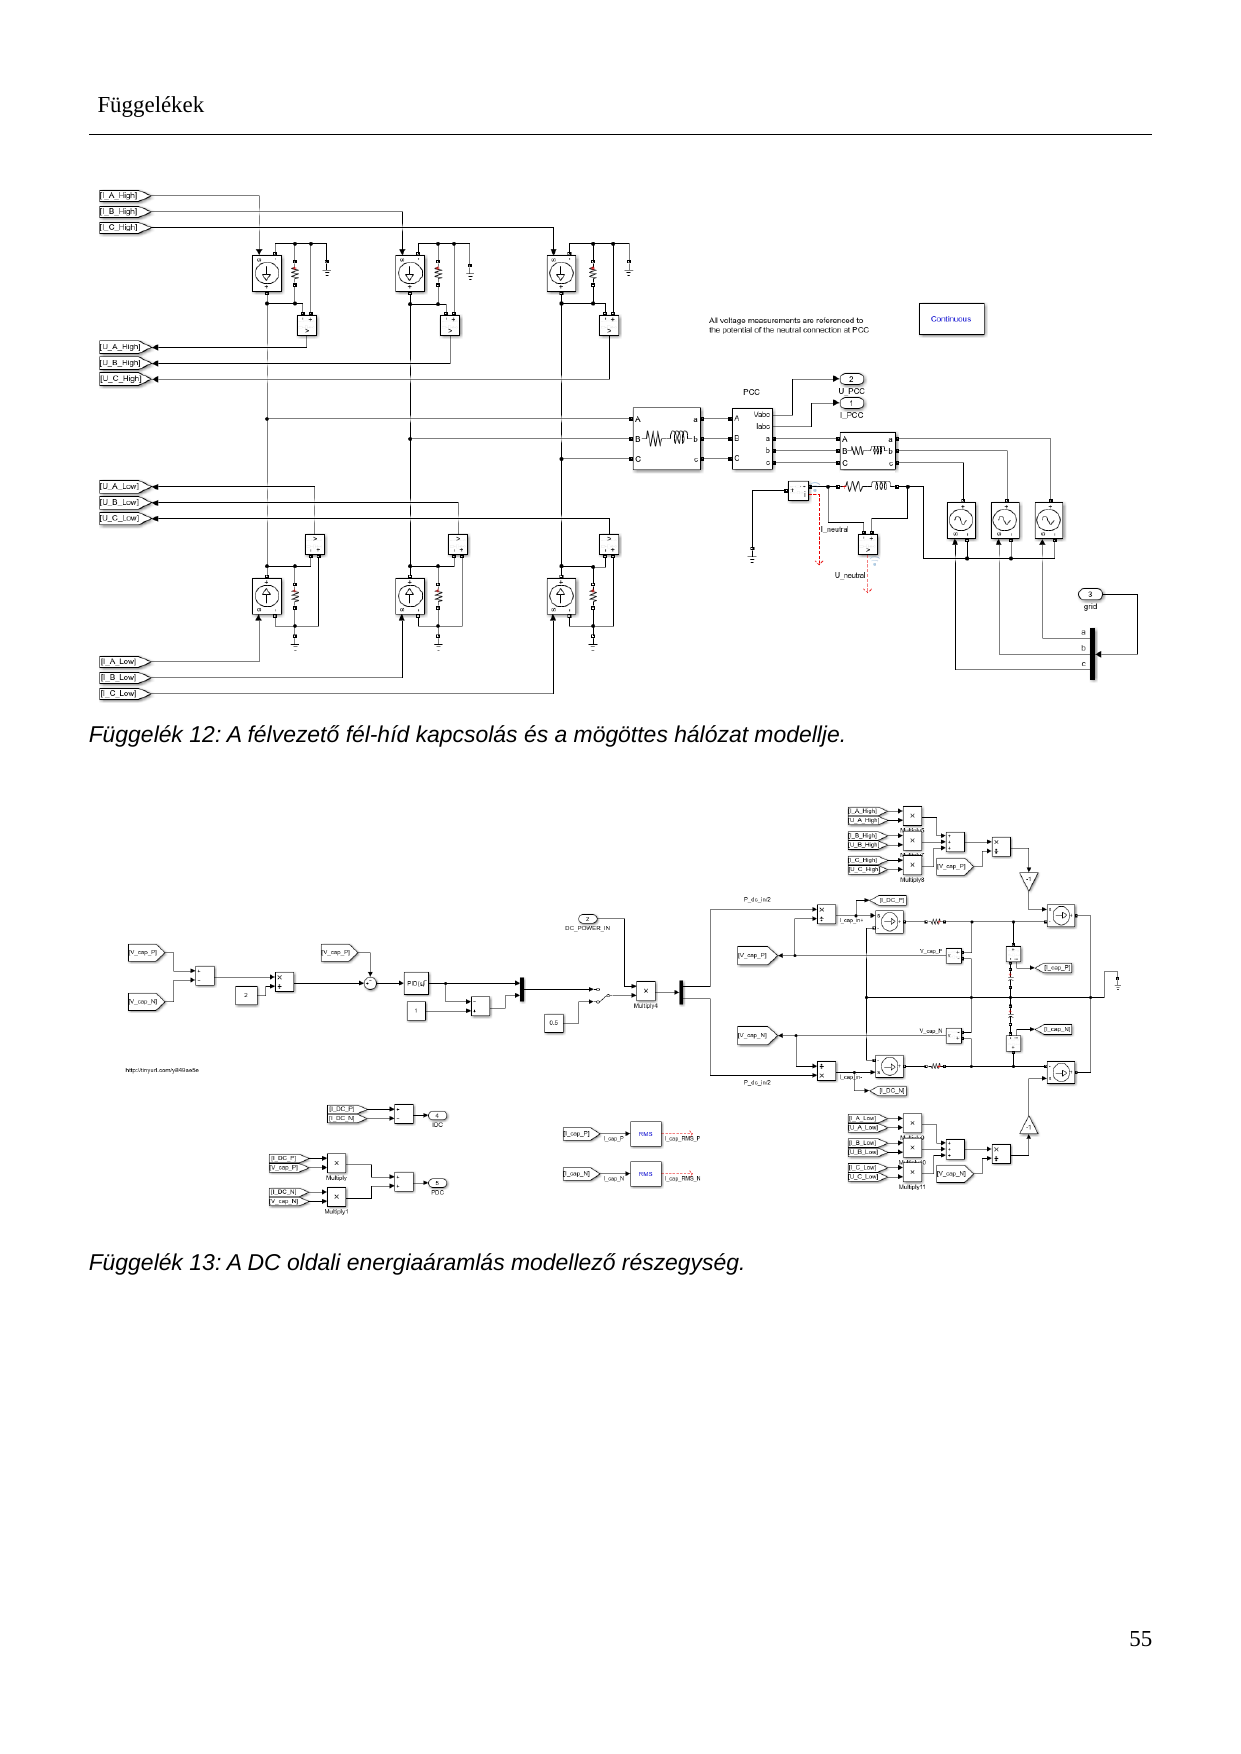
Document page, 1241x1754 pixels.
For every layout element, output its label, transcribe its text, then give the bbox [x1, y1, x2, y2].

text Függelék 13: A DC oldali energiaáramlás modellező részegység. [88, 1236, 1152, 1275]
text Függelék 12: A félvezető fél-híd kapcsolás és a mögöttes hálózat modellje. [88, 709, 1152, 748]
